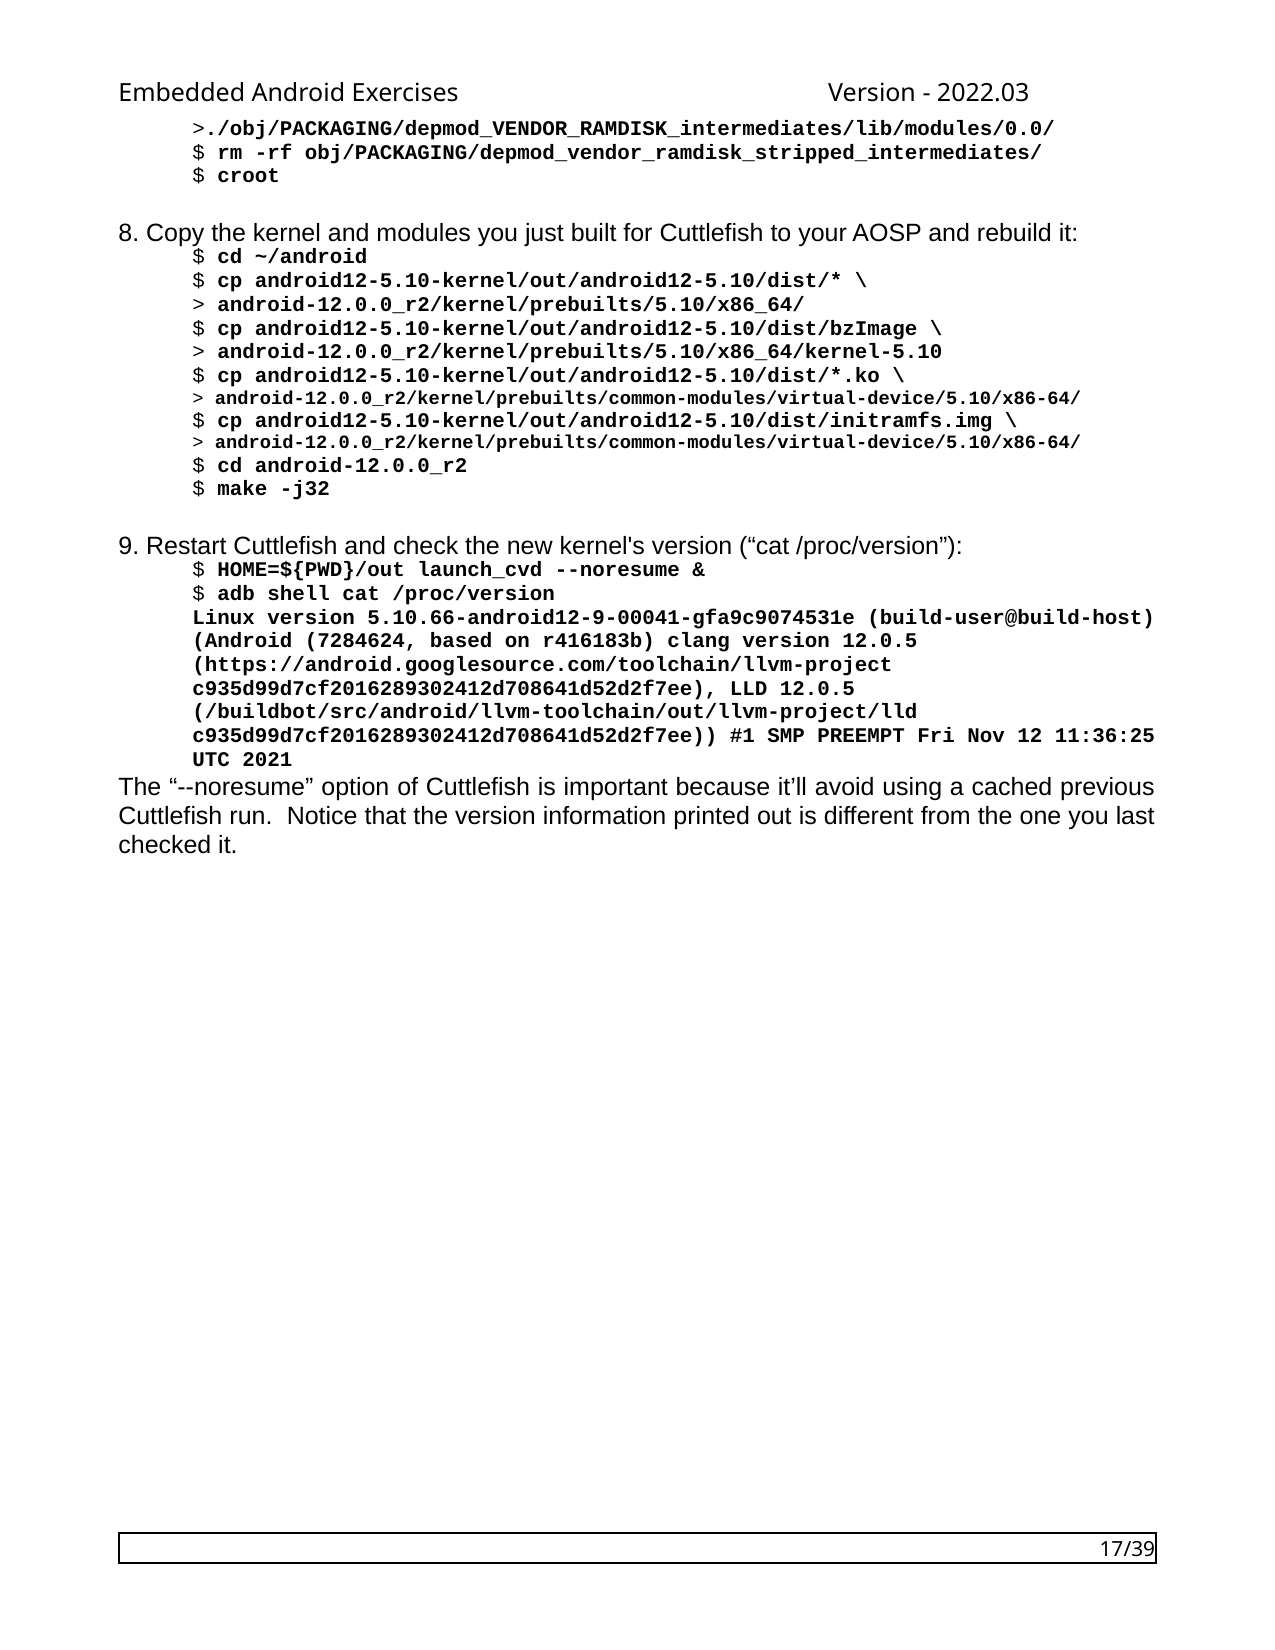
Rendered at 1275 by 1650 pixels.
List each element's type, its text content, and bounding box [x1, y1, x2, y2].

text $ cp android12-5.10-kernel/out/android12-5.10/dist/*.ko \ [192, 365, 1157, 388]
text > android-12.0.0_r2/kernel/prebuilts/common-modules/virtual-device/5.10/x86-64/ [192, 433, 1157, 454]
text $ cd android-12.0.0_r2 [192, 454, 1157, 478]
text $ cp android12-5.10-kernel/out/android12-5.10/dist/bzImage \ [192, 317, 1157, 341]
text $ cp android12-5.10-kernel/out/android12-5.10/dist/* \ [192, 270, 1157, 294]
text $ rm -rf obj/PACKAGING/depmod_vendor_ramdisk_stripped_intermediates/ [192, 142, 1157, 165]
text The “--noresume” option of Cuttlefish is important because it’ll avoid using a cached previous Cuttlefish run. Notice that the version information printed out is different from the one you last checked it. [118, 772, 1157, 858]
text > android-12.0.0_r2/kernel/prebuilts/common-modules/virtual-device/5.10/x86-64/ [192, 388, 1157, 410]
text > android-12.0.0_r2/kernel/prebuilts/5.10/x86_64/kernel-5.10 [192, 341, 1157, 365]
text 9. Restart Cuttlefish and check the new kernel's version (“cat /proc/version”): [118, 531, 1157, 559]
text 8. Copy the kernel and modules you just built for Cuttlefish to your AOSP and rebuild it: [118, 218, 1157, 247]
text >./obj/PACKAGING/depmod_VENDOR_RAMDISK_intermediates/lib/modules/0.0/ [192, 118, 1157, 142]
text Linux version 5.10.66-android12-9-00041-gfa9c9074531e (build-user@build-host) (Android (7284624, based on r416183b) clang version 12.0.5 (https://android.googlesource.com/toolchain/llvm-project c935d99d7cf2016289302412d708641d52d2f7ee), LLD 12.0.5 (/buildbot/src/android/llvm-toolchain/out/llvm-project/lld c935d99d7cf2016289302412d708641d52d2f7ee)) #1 SMP PREEMPT Fri Nov 12 11:36:25 UTC 2021 [192, 607, 1157, 772]
text $ adb shell cat /proc/version [192, 583, 1157, 607]
text $ croot [192, 165, 1157, 189]
text > android-12.0.0_r2/kernel/prebuilts/5.10/x86_64/ [192, 294, 1157, 317]
text $ HOME=${PWD}/out launch_cvd --noresume & [192, 559, 1157, 583]
text $ make -j32 [192, 478, 1157, 502]
text $ cd ~/android [192, 247, 1157, 270]
text $ cp android12-5.10-kernel/out/android12-5.10/dist/initramfs.img \ [192, 410, 1157, 433]
